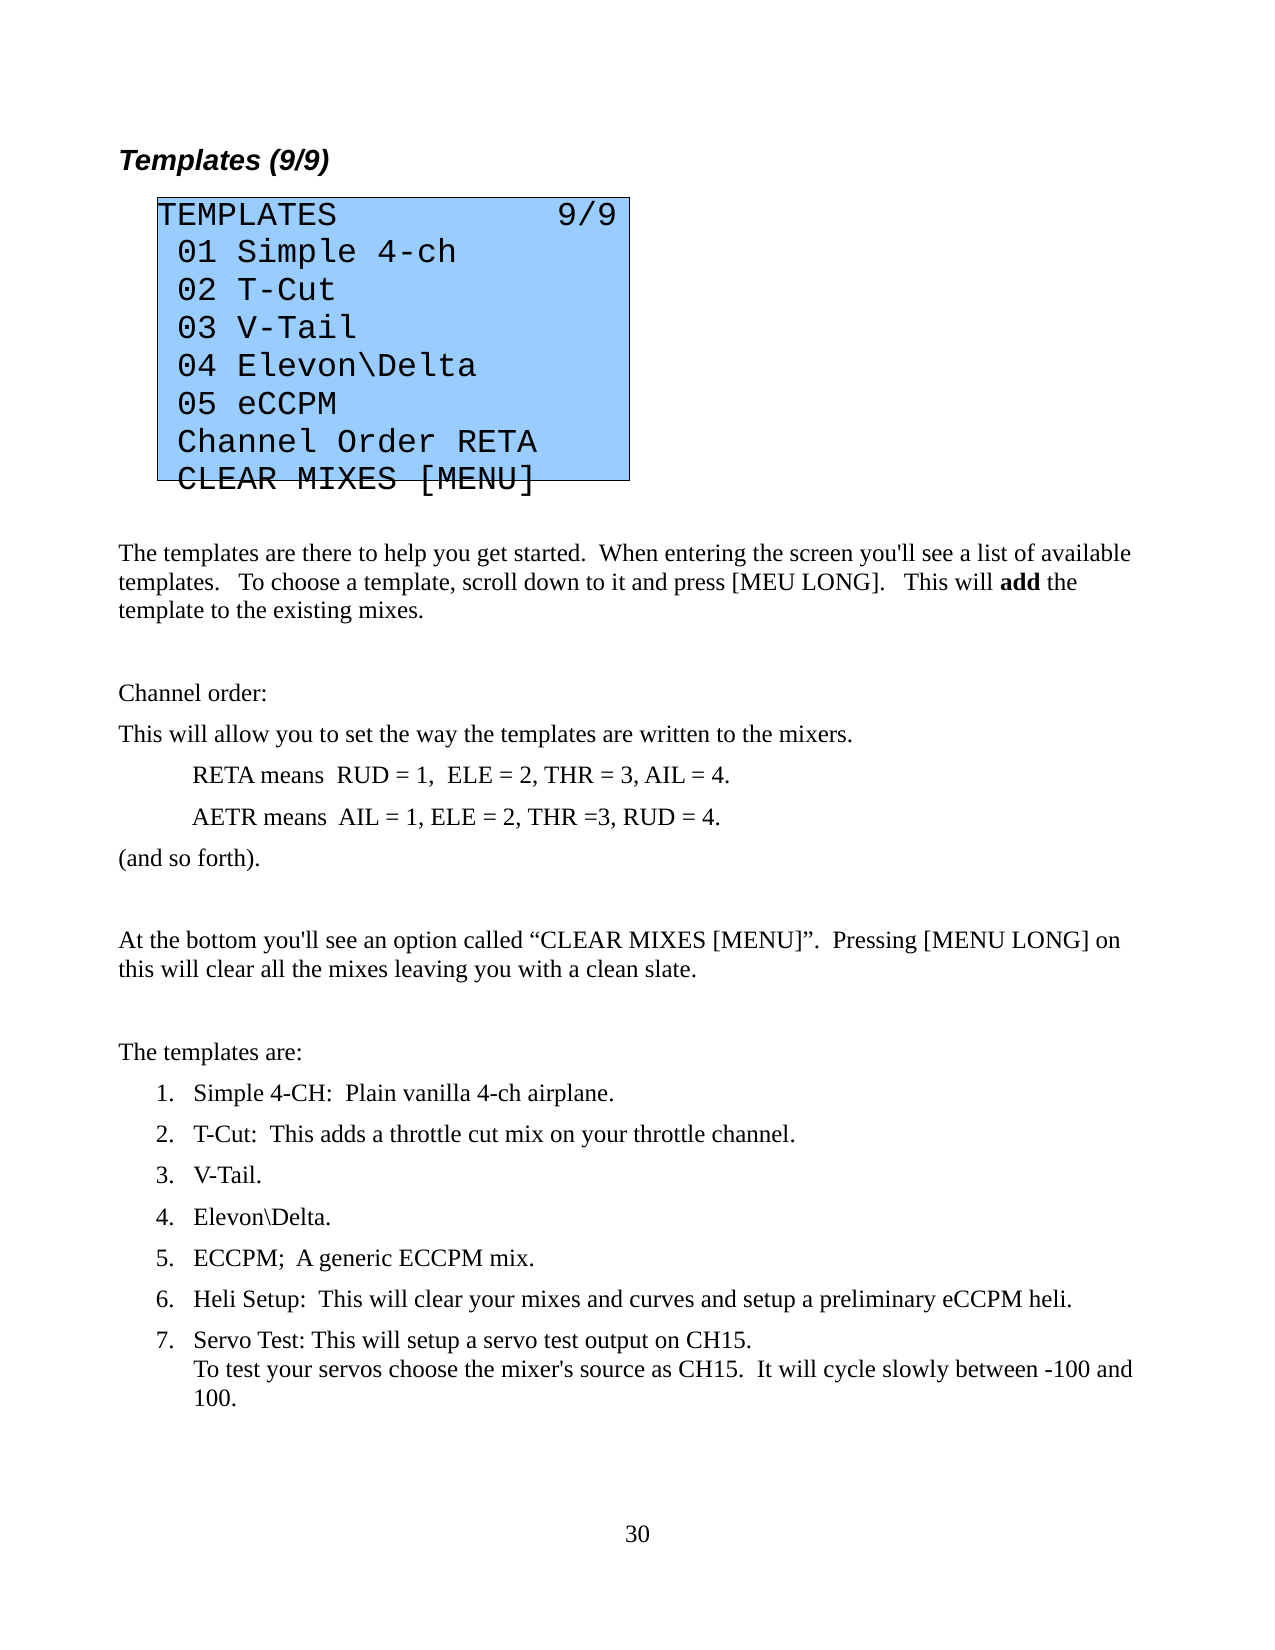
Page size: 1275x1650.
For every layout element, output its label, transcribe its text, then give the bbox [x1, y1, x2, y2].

list Simple 4-CH: Plain vanilla 4-ch airplane. [156, 1078, 1157, 1107]
text RETA means RUD = 1, ELE = 2, THR = 3, AIL = 4. [118, 761, 1157, 789]
list V-Tail. [156, 1161, 1157, 1189]
list T-Cut: This adds a throttle cut mix on your throttle channel. [156, 1119, 1157, 1148]
text At the bottom you'll see an option called “CLEAR MIXES [MENU]”. Pressing [MENU LONG] on this will clear all the mixes leaving you with a clean slate. [118, 926, 1157, 983]
list Elevon\Delta. [156, 1202, 1157, 1231]
text The templates are: [118, 1037, 1157, 1066]
text The templates are there to help you get started. When entering the screen you'll see a list of available templates. To choose a template, scroll down to it and press [MEU LONG]. This will add the template to the existing mixes. [118, 538, 1157, 624]
text This will allow you to set the way the templates are written to the mixers. [118, 719, 1157, 748]
text (and so forth). [118, 843, 1157, 872]
subtitle Templates (9/9) [118, 143, 1157, 177]
list Servo Test: This will setup a servo test output on CH15. To test your servos choose the mixer's source as CH15. It will cycle slowly between -100 and 100. [156, 1326, 1157, 1412]
text Channel order: [118, 678, 1157, 707]
list ECCPM; A generic ECCPM mix. [156, 1243, 1157, 1272]
text AETR means AIL = 1, ELE = 2, THR =3, RUD = 4. [118, 802, 1157, 831]
list Heli Setup: This will clear your mixes and curves and setup a preliminary eCCPM heli. [156, 1284, 1157, 1313]
